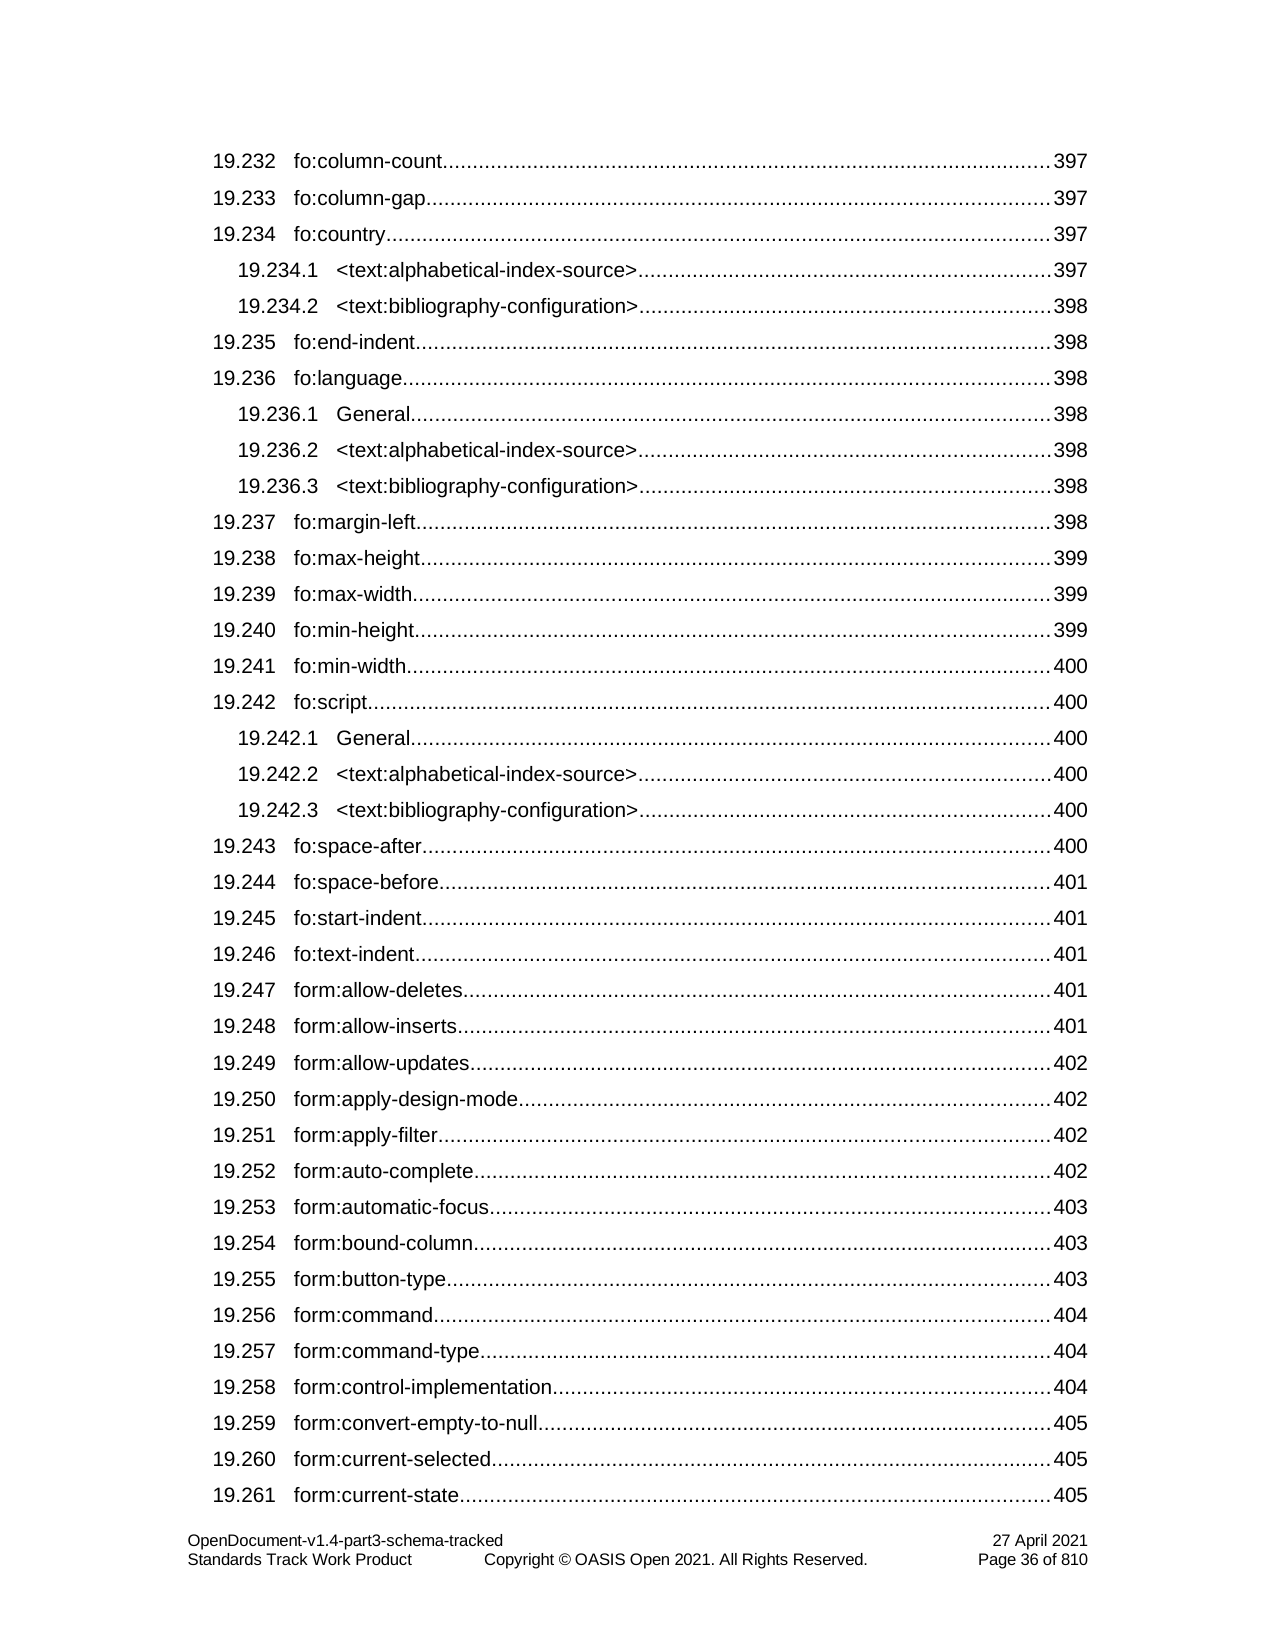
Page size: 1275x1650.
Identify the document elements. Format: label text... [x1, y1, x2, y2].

text 19.242 fo:script 400 [212, 691, 1088, 714]
text 19.240 fo:min-height 399 [212, 618, 1088, 642]
text 19.259 form:convert-empty-to-null 405 [212, 1411, 1088, 1435]
text 19.234.1 <text:alphabetical-index-source> 397 [237, 258, 1088, 282]
text 19.242.2 <text:alphabetical-index-source> 400 [237, 763, 1088, 786]
text 19.242.1 General 400 [237, 727, 1088, 750]
text 19.237 fo:margin-left 398 [212, 510, 1088, 534]
text 19.238 fo:max-height 399 [212, 546, 1088, 570]
text 19.232 fo:column-count 397 [212, 150, 1088, 173]
text 19.249 form:allow-updates 402 [212, 1051, 1088, 1074]
text 19.252 form:auto-complete 402 [212, 1159, 1088, 1183]
text 19.236.3 <text:bibliography-configuration> 398 [237, 474, 1088, 498]
text 19.247 form:allow-deletes 401 [212, 979, 1088, 1002]
text 19.236.1 General 398 [237, 402, 1088, 426]
text 19.236.2 <text:alphabetical-index-source> 398 [237, 438, 1088, 462]
text 19.251 form:apply-filter 402 [212, 1123, 1088, 1147]
text 19.243 fo:space-after 400 [212, 835, 1088, 858]
text 19.241 fo:min-width 400 [212, 654, 1088, 678]
text 19.254 form:bound-column 403 [212, 1231, 1088, 1255]
text 19.248 form:allow-inserts 401 [212, 1015, 1088, 1038]
text 19.258 form:control-implementation 404 [212, 1375, 1088, 1399]
text 19.255 form:button-type 403 [212, 1267, 1088, 1291]
text 19.235 fo:end-indent 398 [212, 330, 1088, 354]
text 19.253 form:automatic-focus 403 [212, 1195, 1088, 1219]
text 19.246 fo:text-indent 401 [212, 943, 1088, 966]
text 19.244 fo:space-before 401 [212, 871, 1088, 894]
text 19.260 form:current-selected 405 [212, 1447, 1088, 1471]
text 19.234.2 <text:bibliography-configuration> 398 [237, 294, 1088, 318]
text 19.245 fo:start-indent 401 [212, 907, 1088, 930]
text 19.257 form:command-type 404 [212, 1339, 1088, 1363]
text 19.242.3 <text:bibliography-configuration> 400 [237, 799, 1088, 822]
text 19.234 fo:country 397 [212, 222, 1088, 246]
text 19.239 fo:max-width 399 [212, 582, 1088, 606]
text 19.236 fo:language 398 [212, 366, 1088, 390]
text 19.256 form:command 404 [212, 1303, 1088, 1327]
text 19.261 form:current-state 405 [212, 1483, 1088, 1507]
text 19.250 form:apply-design-mode 402 [212, 1087, 1088, 1111]
text 19.233 fo:column-gap 397 [212, 186, 1088, 209]
